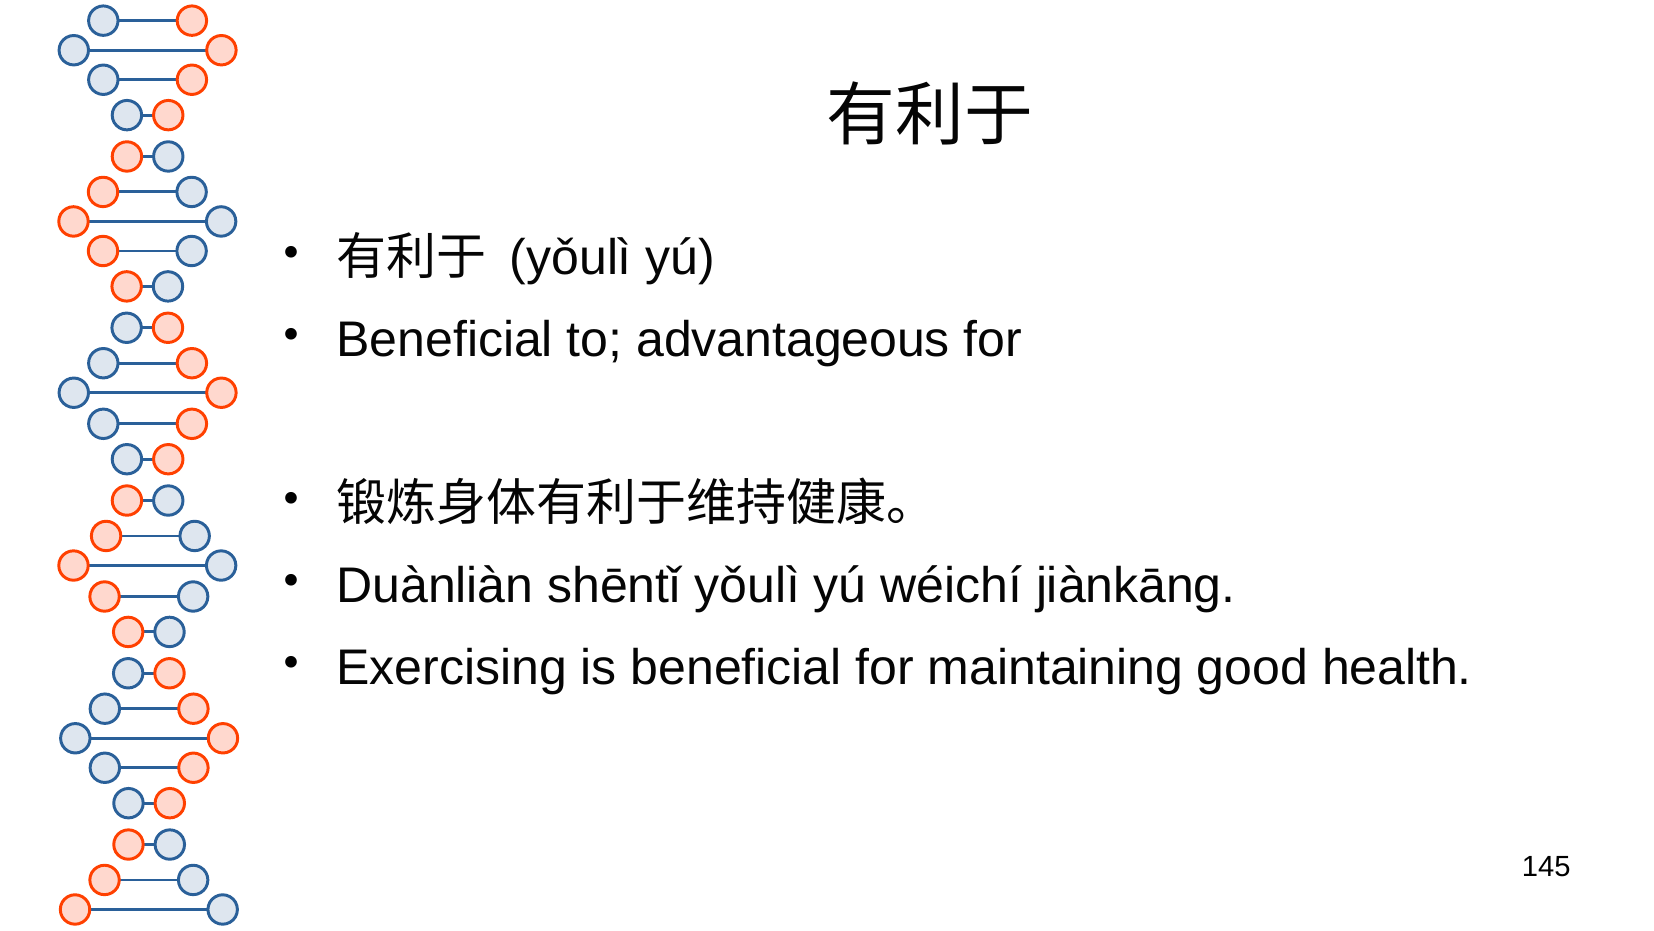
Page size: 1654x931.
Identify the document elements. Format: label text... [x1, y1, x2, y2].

title 有利于 [265, 35, 1595, 189]
list 有利于 (yǒulì yú) Beneficial to; advantageous for 锻炼身体有利于维持健康。 Duànliàn shēntǐ yǒulì yú wéichí jiànkāng. Exercising is beneficial for maintaining good health. [265, 224, 1595, 764]
